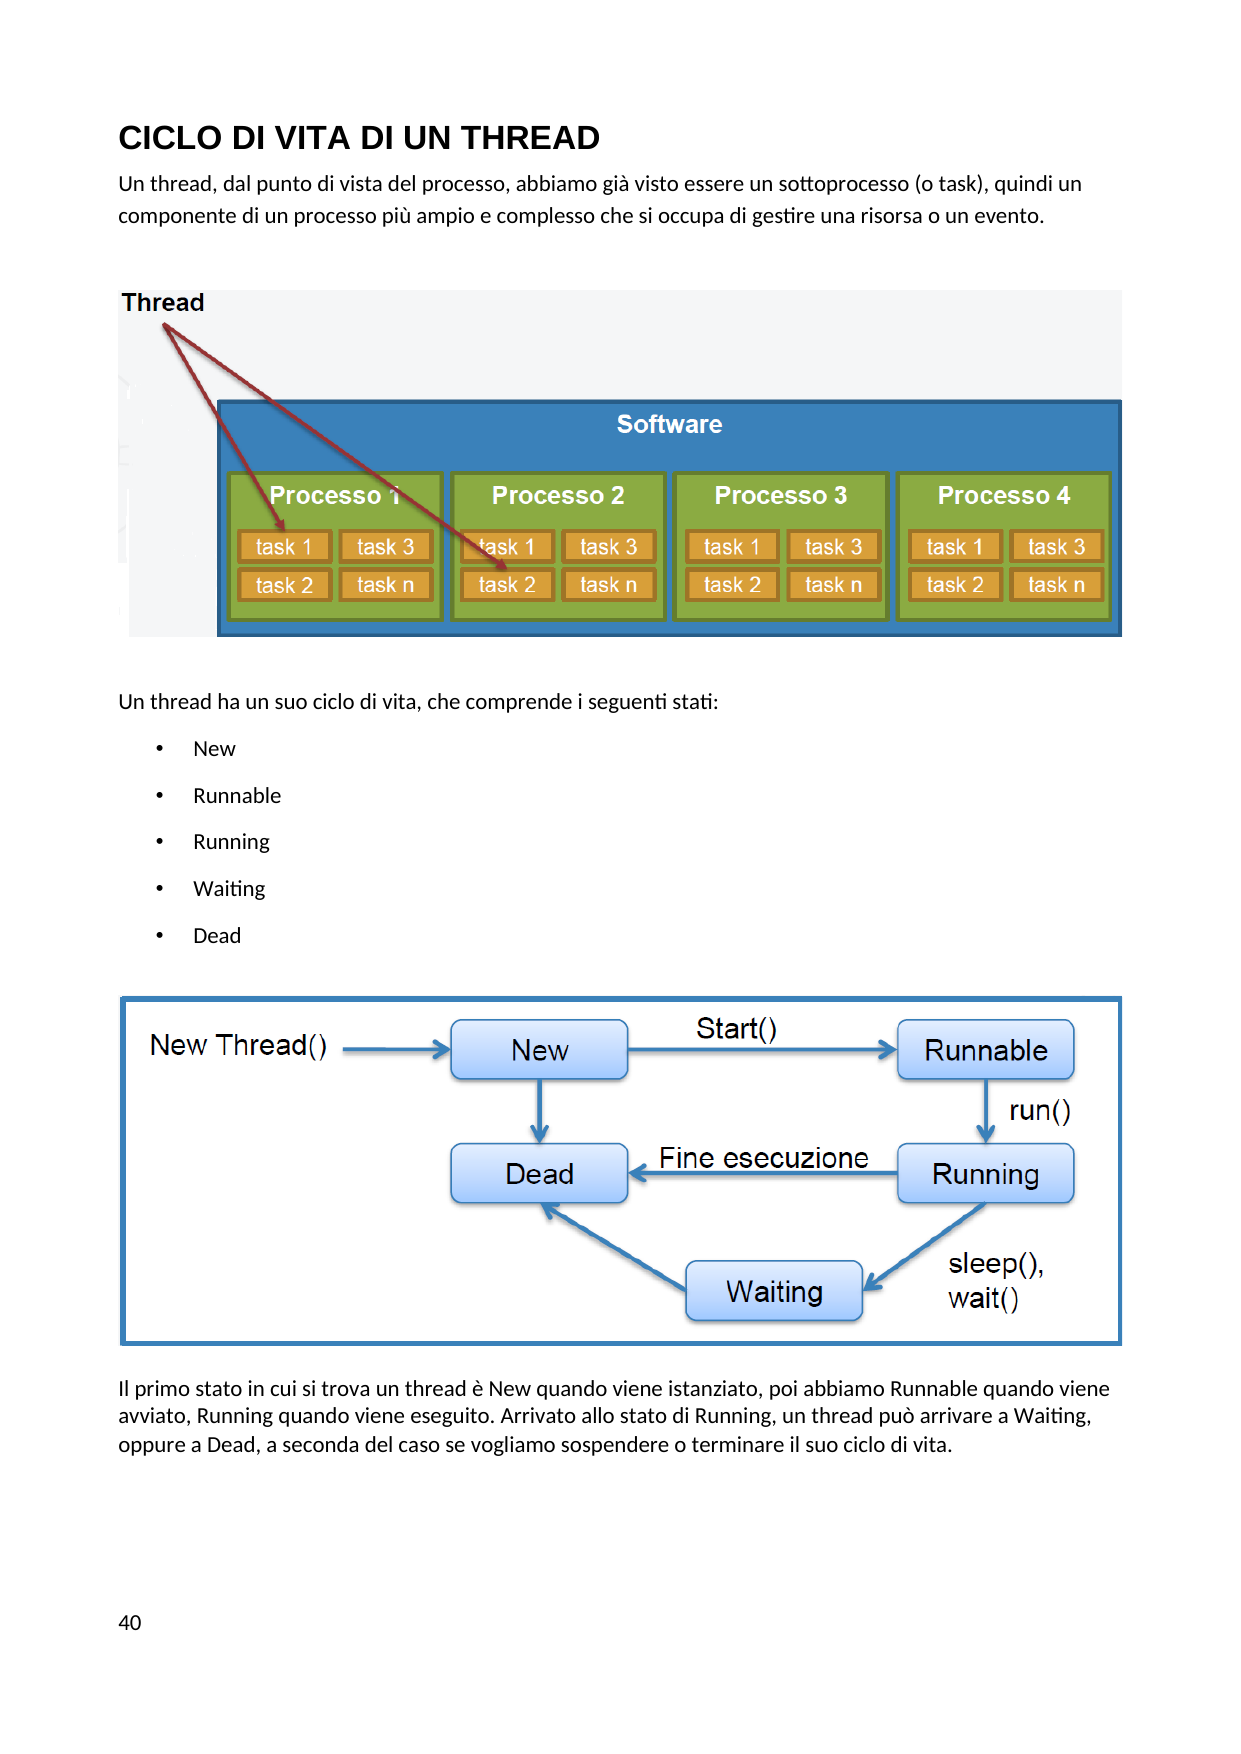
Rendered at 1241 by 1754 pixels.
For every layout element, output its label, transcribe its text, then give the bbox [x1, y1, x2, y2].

text Un thread, dal punto di vista del processo, abbiamo già visto essere un sottoprocesso (o task), quindi un componente di un processo più ampio e complesso che si occupa di gestire una risorsa o un evento. [118, 169, 1122, 229]
picture [118, 995, 1123, 1346]
list Waiting [156, 874, 1122, 902]
picture [118, 290, 1123, 637]
text Un thread ha un suo ciclo di vita, che comprende i seguenti stati: [118, 687, 1122, 715]
text Il primo stato in cui si trova un thread è New quando viene istanziato, poi abbiamo Runnable quando viene avviato, Running quando viene eseguito. Arrivato allo stato di Running, un thread può arrivare a Waiting, oppure a Dead, a seconda del caso se vogliamo sospendere o terminare il suo ciclo di vita. [118, 1374, 1122, 1458]
list Runnable [156, 781, 1122, 809]
list Running [156, 827, 1122, 856]
list Dead [156, 921, 1122, 949]
subtitle CICLO DI VITA DI UN THREAD [118, 118, 1122, 157]
list New [156, 734, 1122, 762]
